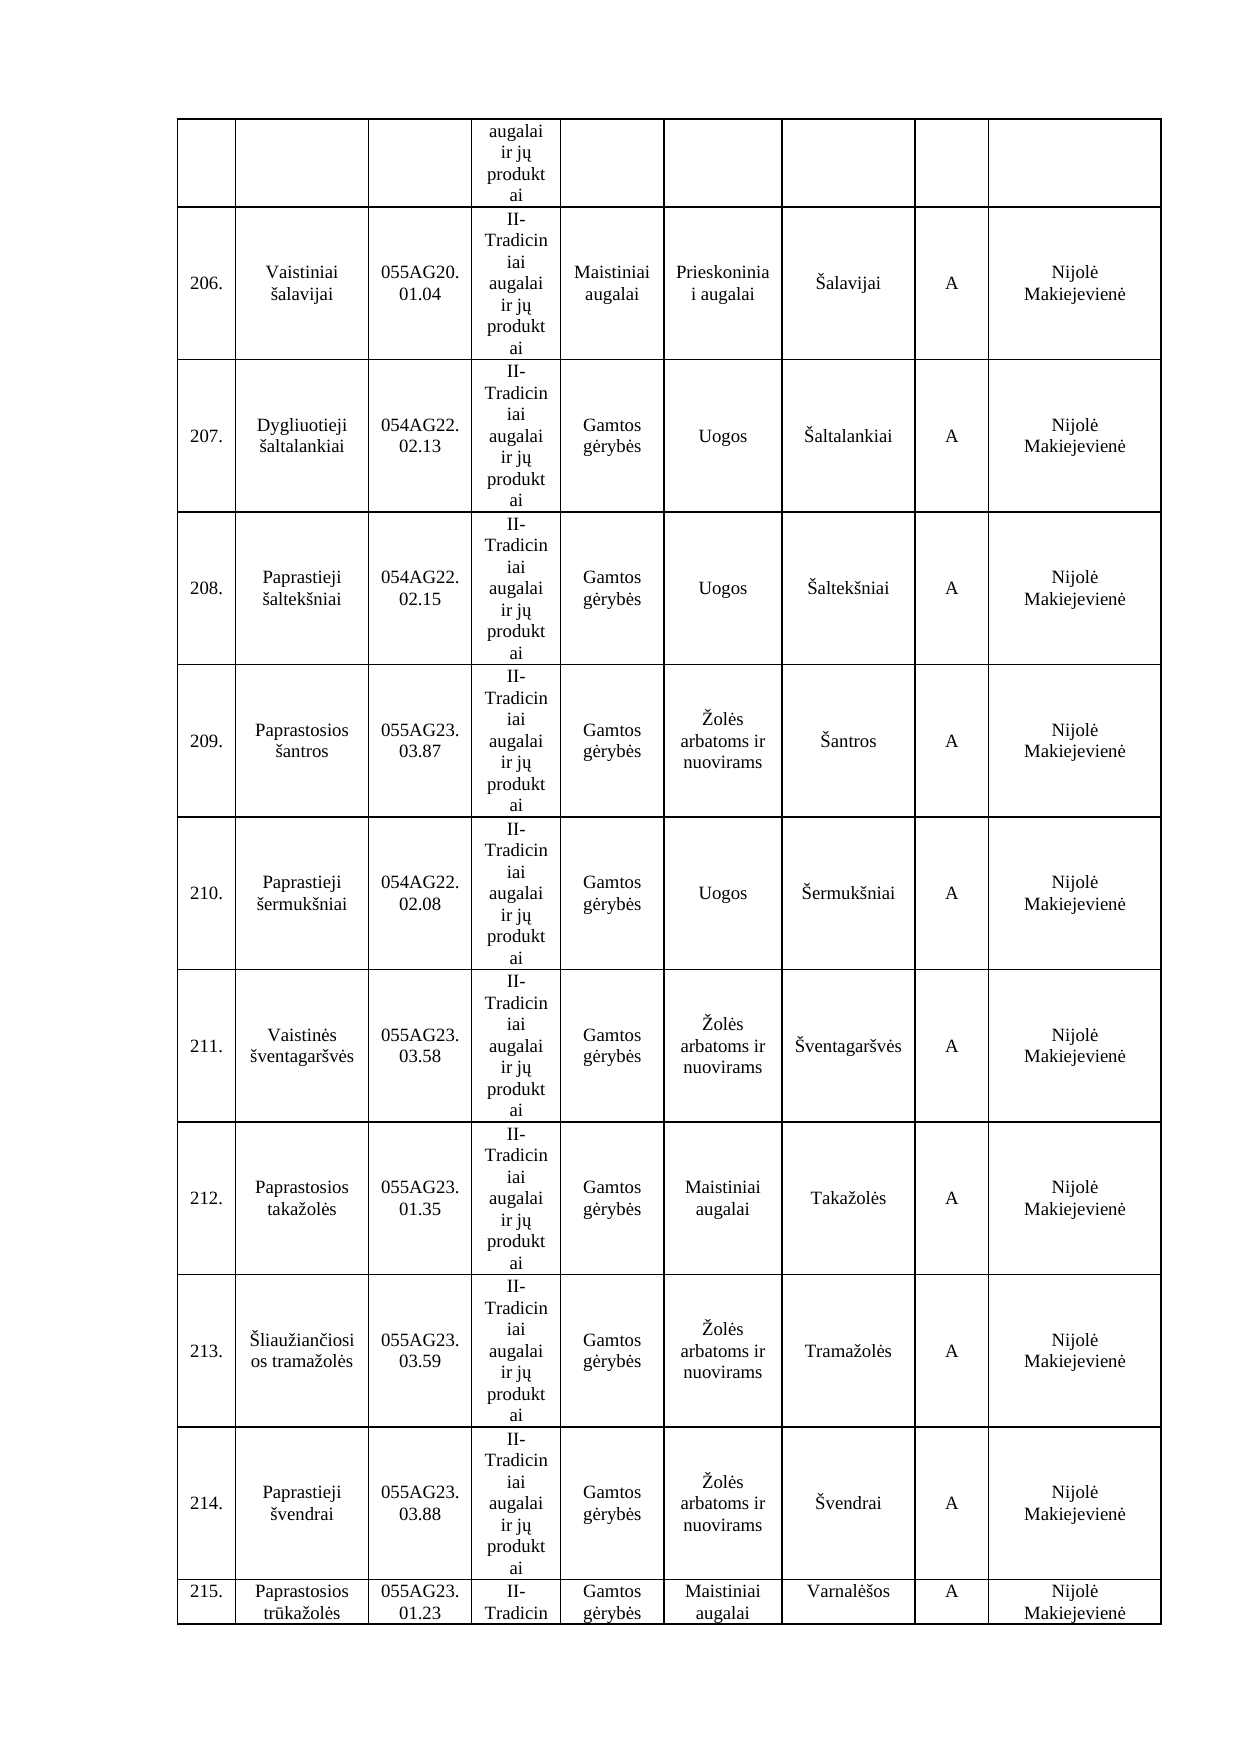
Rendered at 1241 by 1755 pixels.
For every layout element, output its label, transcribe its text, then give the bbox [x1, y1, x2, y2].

table_cell Žolės arbatoms ir nuovirams [665, 665, 781, 816]
table_cell Nijolė Makiejevienė [989, 665, 1160, 816]
table_cell 055AG23.03.58 [369, 970, 471, 1121]
table_cell Šaltekšniai [783, 513, 914, 663]
table_cell II-Tradiciniai augalai ir jų produktai [472, 513, 560, 663]
table_cell Švendrai [783, 1428, 914, 1578]
table_cell Paprastieji šaltekšniai [236, 513, 368, 663]
table_cell Nijolė Makiejevienė [989, 1123, 1160, 1273]
table_cell augalai ir jų produktai [472, 120, 560, 206]
table_cell 211. [178, 970, 235, 1121]
table_cell Žolės arbatoms ir nuovirams [665, 1428, 781, 1578]
table_cell A [916, 1428, 988, 1578]
table_cell Paprastosios šantros [236, 665, 368, 816]
table_cell II-Tradiciniai augalai ir jų produktai [472, 208, 560, 358]
table_cell Maistiniai augalai [665, 1580, 781, 1623]
table_cell 054AG22.02.15 [369, 513, 471, 663]
table_cell Gamtos gėrybės [561, 360, 663, 511]
table_cell Uogos [665, 513, 781, 663]
table_cell Šalavijai [783, 208, 914, 358]
table_cell Paprastosios takažolės [236, 1123, 368, 1273]
table_cell Nijolė Makiejevienė [989, 1580, 1160, 1623]
table_cell 055AG23.03.87 [369, 665, 471, 816]
table_cell Varnalėšos [783, 1580, 914, 1623]
table_cell [783, 120, 914, 206]
table_cell Paprastieji švendrai [236, 1428, 368, 1578]
table_cell [561, 120, 663, 206]
table_cell Gamtos gėrybės [561, 513, 663, 663]
table_cell Gamtos gėrybės [561, 1123, 663, 1273]
table_cell Gamtos gėrybės [561, 970, 663, 1121]
table_cell 055AG23.03.59 [369, 1275, 471, 1426]
table_cell Šantros [783, 665, 914, 816]
table_cell [989, 120, 1160, 206]
table_cell Tramažolės [783, 1275, 914, 1426]
table_cell Uogos [665, 360, 781, 511]
table_cell 055AG20.01.04 [369, 208, 471, 358]
table_cell 209. [178, 665, 235, 816]
table_cell Paprastieji šermukšniai [236, 818, 368, 968]
table_cell 212. [178, 1123, 235, 1273]
table_cell 055AG23.01.35 [369, 1123, 471, 1273]
table_cell 214. [178, 1428, 235, 1578]
table_cell A [916, 970, 988, 1121]
table_cell Gamtos gėrybės [561, 665, 663, 816]
table_cell Dygliuotieji šaltalankiai [236, 360, 368, 511]
table_cell Nijolė Makiejevienė [989, 1275, 1160, 1426]
table_cell 208. [178, 513, 235, 663]
table_cell A [916, 1123, 988, 1273]
table_cell A [916, 665, 988, 816]
table_cell 213. [178, 1275, 235, 1426]
table_cell A [916, 1275, 988, 1426]
table_cell 210. [178, 818, 235, 968]
table_cell II-Tradiciniai augalai ir jų produktai [472, 360, 560, 511]
table_cell A [916, 818, 988, 968]
table_cell II-Tradiciniai augalai ir jų produktai [472, 970, 560, 1121]
table_cell Nijolė Makiejevienė [989, 818, 1160, 968]
table_cell Gamtos gėrybės [561, 818, 663, 968]
table_cell Takažolės [783, 1123, 914, 1273]
table_cell Paprastosios trūkažolės [236, 1580, 368, 1623]
table_cell Vaistinės šventagaršvės [236, 970, 368, 1121]
table_cell 055AG23.01.23 [369, 1580, 471, 1623]
table_cell II-Tradicin [472, 1580, 560, 1623]
table_cell Maistiniai augalai [665, 1123, 781, 1273]
table_cell [665, 120, 781, 206]
table_cell 054AG22.02.13 [369, 360, 471, 511]
table_cell Nijolė Makiejevienė [989, 970, 1160, 1121]
table_cell Gamtos gėrybės [561, 1428, 663, 1578]
table_cell 055AG23.03.88 [369, 1428, 471, 1578]
table_cell Šermukšniai [783, 818, 914, 968]
table_cell 215. [178, 1580, 235, 1623]
table_cell Uogos [665, 818, 781, 968]
table_cell II-Tradiciniai augalai ir jų produktai [472, 665, 560, 816]
table_cell 206. [178, 208, 235, 358]
table_cell II-Tradiciniai augalai ir jų produktai [472, 1275, 560, 1426]
table_cell II-Tradiciniai augalai ir jų produktai [472, 818, 560, 968]
table_cell 207. [178, 360, 235, 511]
table_cell [916, 120, 988, 206]
table_cell Nijolė Makiejevienė [989, 360, 1160, 511]
table_cell [236, 120, 368, 206]
table_cell Nijolė Makiejevienė [989, 1428, 1160, 1578]
table_cell Vaistiniai šalavijai [236, 208, 368, 358]
table_cell 054AG22.02.08 [369, 818, 471, 968]
table_cell Maistiniai augalai [561, 208, 663, 358]
table_cell Nijolė Makiejevienė [989, 208, 1160, 358]
table_cell Gamtos gėrybės [561, 1580, 663, 1623]
table_cell Šaltalankiai [783, 360, 914, 511]
table_cell Nijolė Makiejevienė [989, 513, 1160, 663]
table_cell A [916, 1580, 988, 1623]
table_cell II-Tradiciniai augalai ir jų produktai [472, 1123, 560, 1273]
table_cell A [916, 360, 988, 511]
table_cell Šventagaršvės [783, 970, 914, 1121]
table_cell II-Tradiciniai augalai ir jų produktai [472, 1428, 560, 1578]
table_cell A [916, 513, 988, 663]
table_cell Žolės arbatoms ir nuovirams [665, 1275, 781, 1426]
table_cell Gamtos gėrybės [561, 1275, 663, 1426]
table_cell A [916, 208, 988, 358]
table_cell Prieskoniniai augalai [665, 208, 781, 358]
table_cell [369, 120, 471, 206]
table_cell Žolės arbatoms ir nuovirams [665, 970, 781, 1121]
table_cell Šliaužiančiosios tramažolės [236, 1275, 368, 1426]
table_cell [178, 120, 235, 206]
